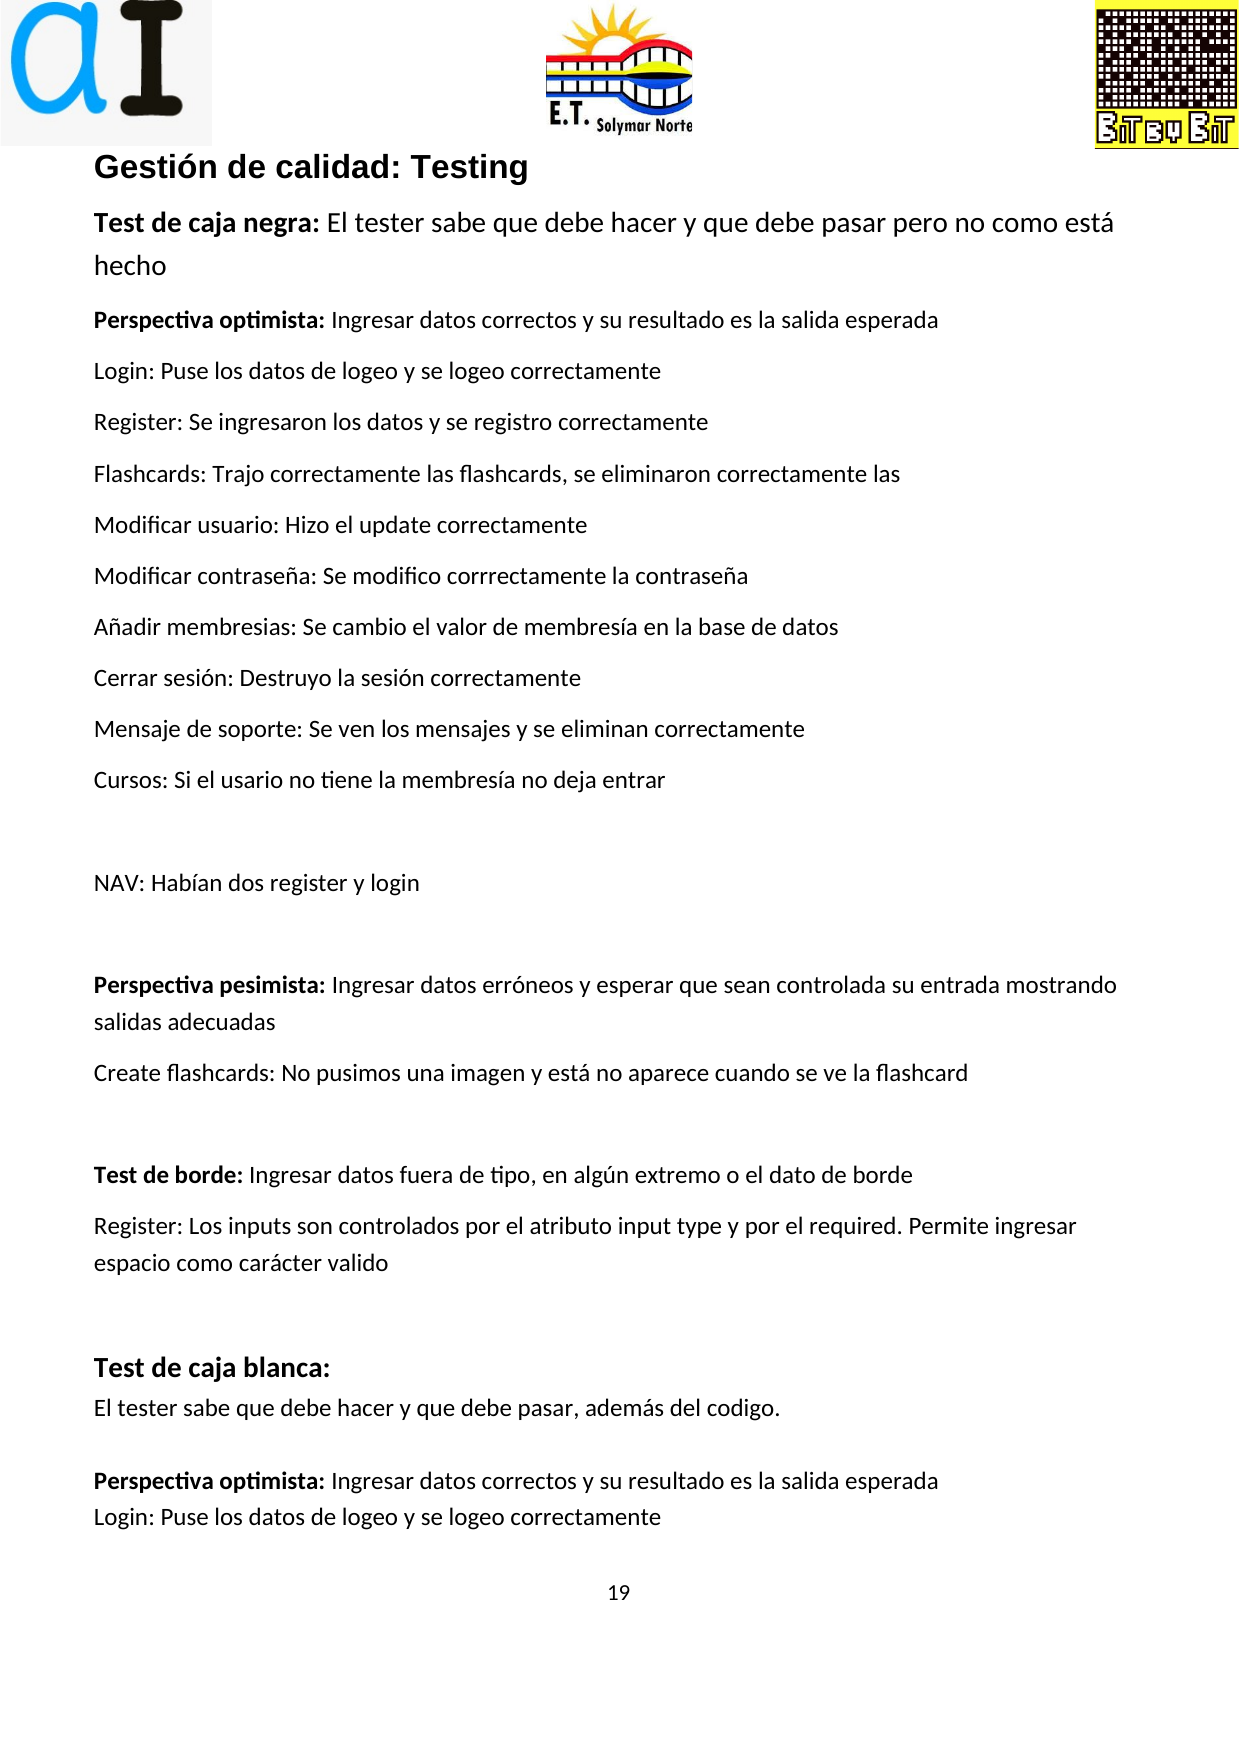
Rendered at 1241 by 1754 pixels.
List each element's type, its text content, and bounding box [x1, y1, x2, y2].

text Login: Puse los datos de logeo y se logeo correctamente [94, 355, 1143, 386]
text Cerrar sesión: Destruyo la sesión correctamente [94, 662, 1143, 693]
text Create flashcards: No pusimos una imagen y está no aparece cuando se ve la flashcard [94, 1057, 1143, 1087]
picture [546, 0, 693, 146]
text Añadir membresias: Se cambio el valor de membresía en la base de datos [94, 611, 1143, 642]
text Mensaje de soporte: Se ven los mensajes y se eliminan correctamente [94, 713, 1143, 744]
text Test de caja negra: El tester sabe que debe hacer y que debe pasar pero no como está hecho [94, 204, 1143, 283]
text Register: Se ingresaron los datos y se registro correctamente [94, 407, 1143, 437]
picture [0, 0, 212, 146]
text Cursos: Si el usario no tiene la membresía no deja entrar [94, 764, 1143, 795]
text El tester sabe que debe hacer y que debe pasar, además del codigo. [94, 1392, 1143, 1422]
text Test de borde: Ingresar datos fuera de tipo, en algún extremo o el dato de borde [94, 1159, 1143, 1190]
text Modificar contraseña: Se modifico corrrectamente la contraseña [94, 560, 1143, 591]
text Login: Puse los datos de logeo y se logeo correctamente [94, 1502, 1143, 1532]
text Test de caja blanca: [94, 1349, 1143, 1385]
text Modificar usuario: Hizo el update correctamente [94, 509, 1143, 539]
text Perspectiva optimista: Ingresar datos correctos y su resultado es la salida esperada [94, 1465, 1143, 1496]
text NAV: Habían dos register y login [94, 867, 1143, 897]
text Register: Los inputs son controlados por el atributo input type y por el required. Permite ingresar espacio como carácter valido [94, 1210, 1143, 1277]
text Flashcards: Trajo correctamente las flashcards, se eliminaron correctamente las [94, 458, 1143, 488]
picture [1094, 0, 1239, 149]
text Perspectiva optimista: Ingresar datos correctos y su resultado es la salida esperada [94, 304, 1143, 335]
text Perspectiva pesimista: Ingresar datos erróneos y esperar que sean controlada su entrada mostrando salidas adecuadas [94, 969, 1143, 1036]
subtitle Gestión de calidad: Testing [94, 148, 1143, 186]
